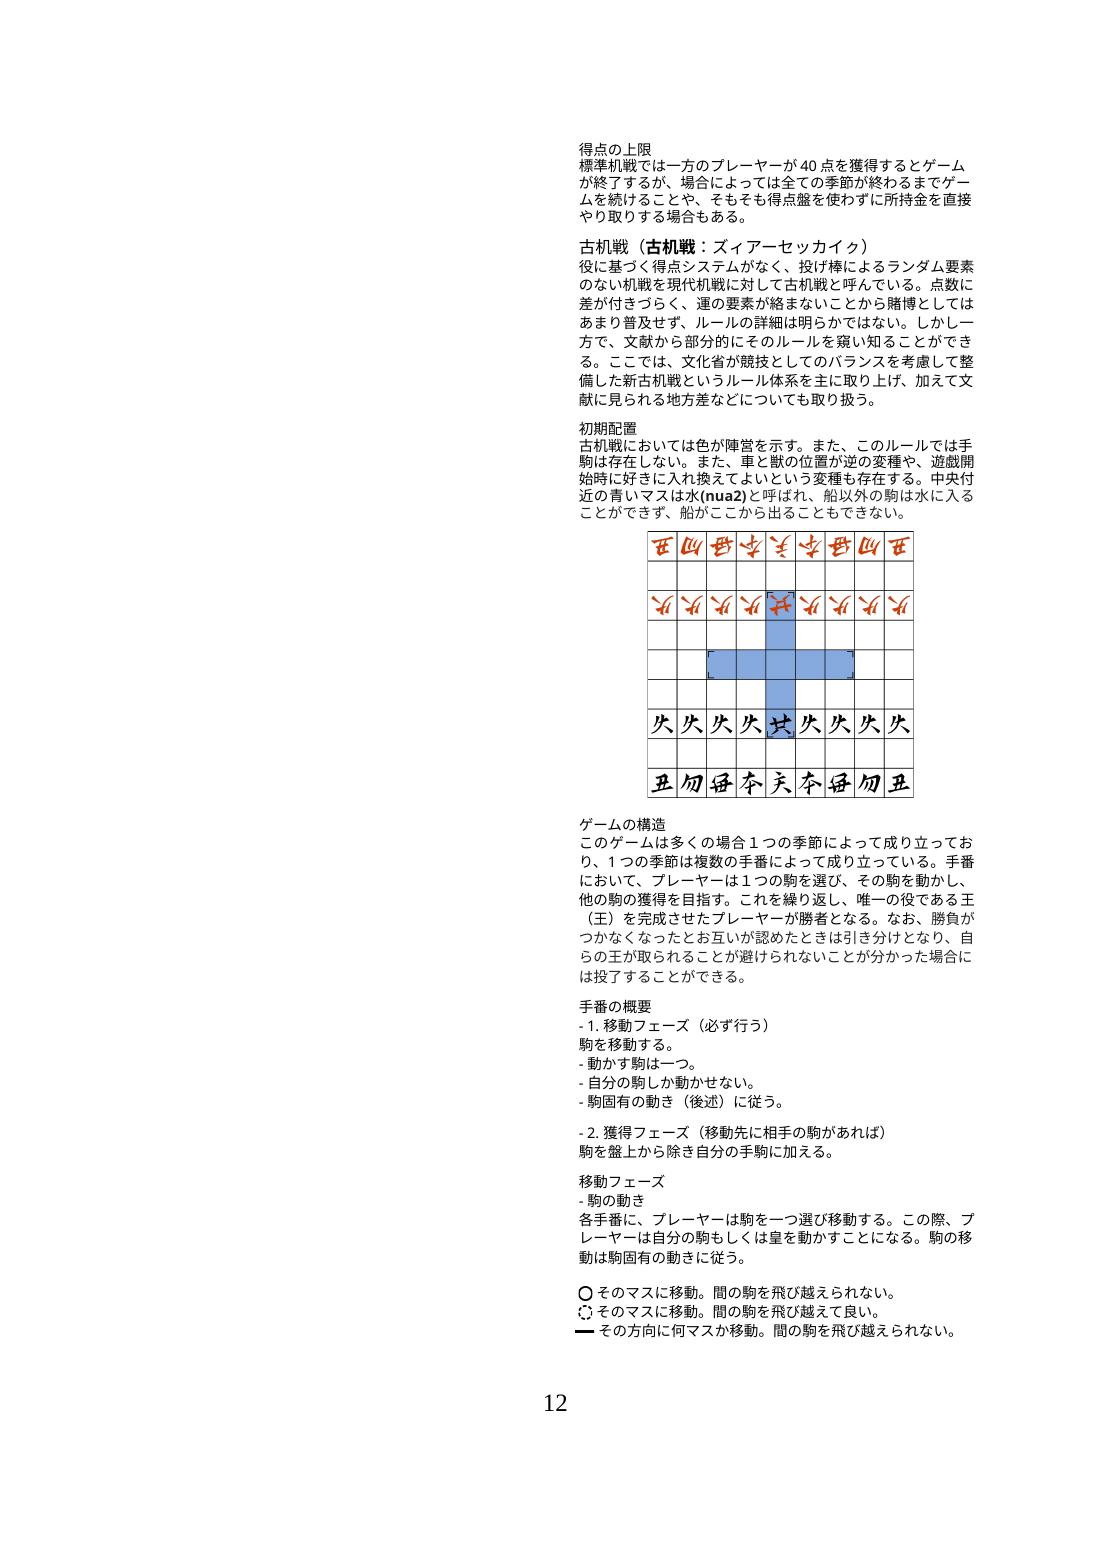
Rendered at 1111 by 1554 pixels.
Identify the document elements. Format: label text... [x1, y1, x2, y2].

table_cell [549, 809, 572, 992]
table_cell 古机戦（古机戦：ズィアーセッカイㇰ） 役に基づく得点システムがなく、投げ棒によるランダム要素のない机戦を現代机戦に対して古机戦と呼んでいる。点数に差が付きづらく、運の要素が絡まないことから賭博としてはあまり普及せず、ルールの詳細は明らかではない。しかし一方で、文献から部分的にそのルールを窺い知ることができる。ここでは、文化省が競技としてのバランスを考慮して整備した新古机戦というルール体系を主に取り上げ、加えて文献に見られる地方差などについても取り扱う。 [573, 232, 980, 415]
table_cell [136, 136, 548, 232]
table_cell [549, 1117, 572, 1167]
table_cell 得点の上限 標準机戦では一方のプレーヤーが40点を獲得するとゲームが終了するが、場合によっては全ての季節が終わるまでゲームを続けることや、そもそも得点盤を使わずに所持金を直接やり取りする場合もある。 [573, 136, 980, 232]
table_cell [136, 232, 548, 415]
table_cell [136, 809, 548, 992]
table_cell [136, 1117, 548, 1167]
table_cell [549, 232, 572, 415]
table_cell [549, 1167, 572, 1346]
table_cell [549, 992, 572, 1117]
picture [578, 1286, 593, 1301]
picture [647, 531, 914, 798]
picture [578, 1305, 593, 1320]
table_cell [549, 136, 572, 232]
table_cell [549, 415, 572, 809]
table_cell ゲームの構造 このゲームは多くの場合１つの季節によって成り立っており、1つの季節は複数の手番によって成り立っている。手番において、プレーヤーは１つの駒を選び、その駒を動かし、他の駒の獲得を目指す。これを繰り返し、唯一の役である王（王）を完成させたプレーヤーが勝者となる。なお、勝負がつかなくなったとお互いが認めたときは引き分けとなり、自らの王が取られることが避けられないことが分かった場合には投了することができる。 [573, 809, 980, 992]
table_cell 初期配置 古机戦においては色が陣営を示す。また、このルールでは手駒は存在しない。また、車と獣の位置が逆の変種や、遊戯開始時に好きに入れ換えてよいという変種も存在する。中央付近の青いマスは水(nua2)と呼ばれ、船以外の駒は水に入ることができず、船がここから出ることもできない。 [573, 415, 980, 809]
table_cell [136, 415, 548, 809]
table_cell [136, 992, 548, 1117]
table_cell 移動フェーズ - 駒の動き 各手番に、プレーヤーは駒を一つ選び移動する。この際、プレーヤーは⾃分の駒もしくは皇を動かすことになる。駒の移動は駒固有の動きに従う。 そのマスに移動。間の駒を⾶び越えられない。 そのマスに移動。間の駒を⾶び越えて良い。 その⽅向に何マスか移動。間の駒を⾶び越えられない。 [573, 1167, 980, 1346]
table_cell [136, 1167, 548, 1346]
table_cell 手番の概要 - 1. 移動フェーズ（必ず行う） 駒を移動する。 - 動かす駒は一つ。 - ⾃分の駒しか動かせない。 - 駒固有の動き（後述）に従う。 [573, 992, 980, 1117]
table_cell - 2. 獲得フェーズ（移動先に相手の駒があれば） 駒を盤上から除き自分の手駒に加える。 [573, 1117, 980, 1167]
